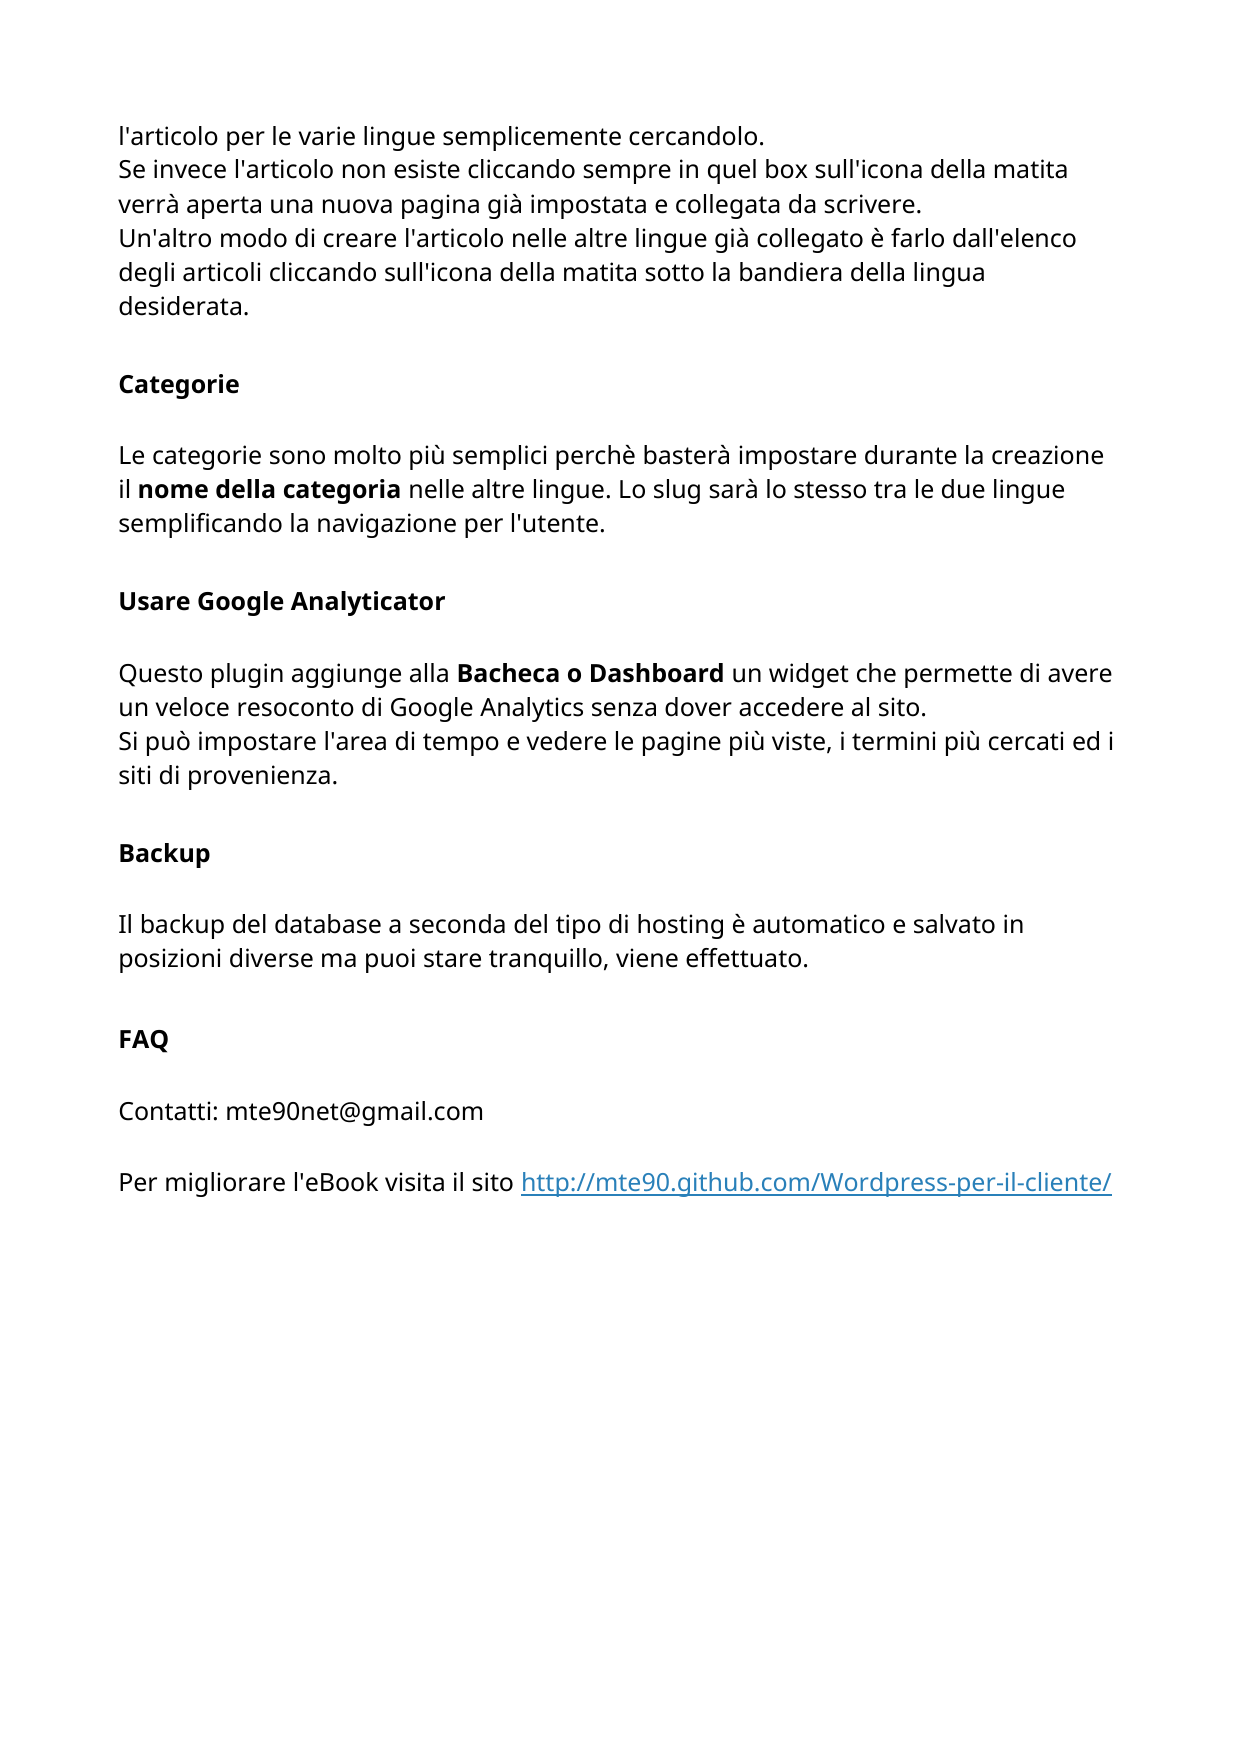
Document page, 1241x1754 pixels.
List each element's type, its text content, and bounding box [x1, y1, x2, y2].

text FAQ [118, 1022, 1122, 1056]
text l'articolo per le varie lingue semplicemente cercandolo. Se invece l'articolo non esiste cliccando sempre in quel box sull'icona della matita verrà aperta una nuova pagina già impostata e collegata da scrivere. Un'altro modo di creare l'articolo nelle altre lingue già collegato è farlo dall'elenco degli articoli cliccando sull'icona della matita sotto la bandiera della lingua desiderata. [118, 118, 1122, 322]
text Le categorie sono molto più semplici perchè basterà impostare durante la creazione il nome della categoria nelle altre lingue. Lo slug sarà lo stesso tra le due lingue semplificando la navigazione per l'utente. [118, 438, 1122, 540]
text Per migliorare l'eBook visita il sito http://mte90.github.com/Wordpress-per-il-cliente/ [118, 1165, 1122, 1199]
text Questo plugin aggiunge alla Bacheca o Dashboard un widget che permette di avere un veloce resoconto di Google Analytics senza dover accedere al sito. Si può impostare l'area di tempo e vedere le pagine più viste, i termini più cercati ed i siti di provenienza. [118, 655, 1122, 792]
text Backup [118, 835, 1122, 869]
text Contatti: mte90net@gmail.com [118, 1093, 1122, 1127]
text Il backup del database a seconda del tipo di hosting è automatico e salvato in posizioni diverse ma puoi stare tranquillo, viene effettuato. [118, 907, 1122, 975]
text Categorie [118, 366, 1122, 400]
text Usare Google Analyticator [118, 584, 1122, 618]
